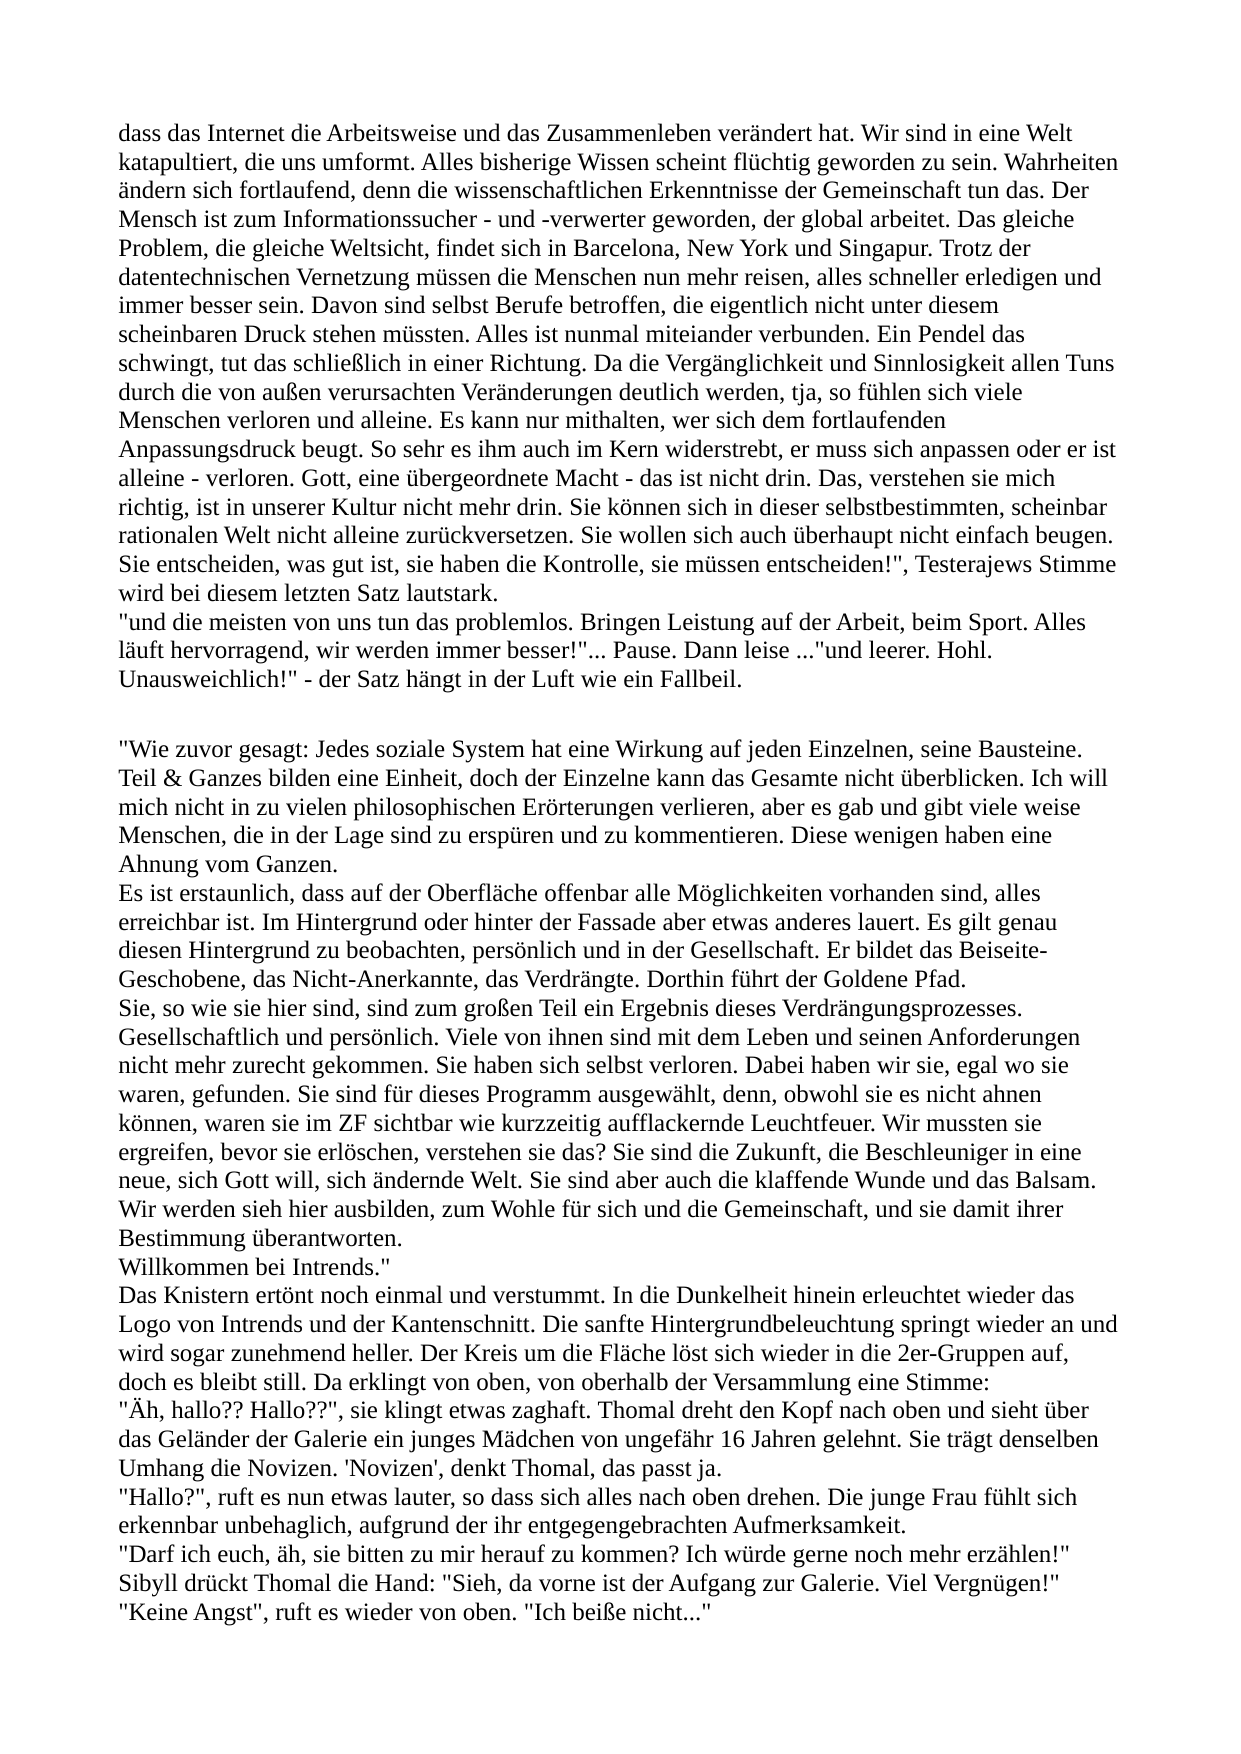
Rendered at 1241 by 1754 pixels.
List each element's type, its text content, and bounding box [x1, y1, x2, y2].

text "Äh, hallo?? Hallo??", sie klingt etwas zaghaft. Thomal dreht den Kopf nach oben und sieht über das Geländer der Galerie ein junges Mädchen von ungefähr 16 Jahren gelehnt. Sie trägt denselben Umhang die Novizen. 'Novizen', denkt Thomal, das passt ja. [118, 1396, 1122, 1482]
text "Hallo?", ruft es nun etwas lauter, so dass sich alles nach oben drehen. Die junge Frau fühlt sich erkennbar unbehaglich, aufgrund der ihr entgegengebrachten Aufmerksamkeit. [118, 1482, 1122, 1539]
text Willkommen bei Intrends." [118, 1252, 1122, 1281]
text "Keine Angst", ruft es wieder von oben. "Ich beiße nicht..." [118, 1597, 1122, 1626]
text dass das Internet die Arbeitsweise und das Zusammenleben verändert hat. Wir sind in eine Welt katapultiert, die uns umformt. Alles bisherige Wissen scheint flüchtig geworden zu sein. Wahrheiten ändern sich fortlaufend, denn die wissenschaftlichen Erkenntnisse der Gemeinschaft tun das. Der Mensch ist zum Informationssucher - und -verwerter geworden, der global arbeitet. Das gleiche Problem, die gleiche Weltsicht, findet sich in Barcelona, New York und Singapur. Trotz der datentechnischen Vernetzung müssen die Menschen nun mehr reisen, alles schneller erledigen und immer besser sein. Davon sind selbst Berufe betroffen, die eigentlich nicht unter diesem scheinbaren Druck stehen müssten. Alles ist nunmal miteiander verbunden. Ein Pendel das schwingt, tut das schließlich in einer Richtung. Da die Vergänglichkeit und Sinnlosigkeit allen Tuns durch die von außen verursachten Veränderungen deutlich werden, tja, so fühlen sich viele Menschen verloren und alleine. Es kann nur mithalten, wer sich dem fortlaufenden Anpassungsdruck beugt. So sehr es ihm auch im Kern widerstrebt, er muss sich anpassen oder er ist alleine - verloren. Gott, eine übergeordnete Macht - das ist nicht drin. Das, verstehen sie mich richtig, ist in unserer Kultur nicht mehr drin. Sie können sich in dieser selbstbestimmten, scheinbar rationalen Welt nicht alleine zurückversetzen. Sie wollen sich auch überhaupt nicht einfach beugen. Sie entscheiden, was gut ist, sie haben die Kontrolle, sie müssen entscheiden!", Testerajews Stimme wird bei diesem letzten Satz lautstark. [118, 118, 1122, 607]
text Sibyll drückt Thomal die Hand: "Sieh, da vorne ist der Aufgang zur Galerie. Viel Vergnügen!" [118, 1568, 1122, 1597]
text Wir werden sieh hier ausbilden, zum Wohle für sich und die Gemeinschaft, und sie damit ihrer Bestimmung überantworten. [118, 1194, 1122, 1252]
text Sie, so wie sie hier sind, sind zum großen Teil ein Ergebnis dieses Verdrängungsprozesses. Gesellschaftlich und persönlich. Viele von ihnen sind mit dem Leben und seinen Anforderungen nicht mehr zurecht gekommen. Sie haben sich selbst verloren. Dabei haben wir sie, egal wo sie waren, gefunden. Sie sind für dieses Programm ausgewählt, denn, obwohl sie es nicht ahnen können, waren sie im ZF sichtbar wie kurzzeitig aufflackernde Leuchtfeuer. Wir mussten sie ergreifen, bevor sie erlöschen, verstehen sie das? Sie sind die Zukunft, die Beschleuniger in eine neue, sich Gott will, sich ändernde Welt. Sie sind aber auch die klaffende Wunde und das Balsam. [118, 993, 1122, 1194]
text "und die meisten von uns tun das problemlos. Bringen Leistung auf der Arbeit, beim Sport. Alles läuft hervorragend, wir werden immer besser!"... Pause. Dann leise ..."und leerer. Hohl. Unausweichlich!" - der Satz hängt in der Luft wie ein Fallbeil. [118, 607, 1122, 693]
text Es ist erstaunlich, dass auf der Oberfläche offenbar alle Möglichkeiten vorhanden sind, alles erreichbar ist. Im Hintergrund oder hinter der Fassade aber etwas anderes lauert. Es gilt genau diesen Hintergrund zu beobachten, persönlich und in der Gesellschaft. Er bildet das Beiseite-Geschobene, das Nicht-Anerkannte, das Verdrängte. Dorthin führt der Goldene Pfad. [118, 878, 1122, 993]
text "Darf ich euch, äh, sie bitten zu mir herauf zu kommen? Ich würde gerne noch mehr erzählen!" [118, 1539, 1122, 1568]
text Das Knistern ertönt noch einmal und verstummt. In die Dunkelheit hinein erleuchtet wieder das Logo von Intrends und der Kantenschnitt. Die sanfte Hintergrundbeleuchtung springt wieder an und wird sogar zunehmend heller. Der Kreis um die Fläche löst sich wieder in die 2er-Gruppen auf, doch es bleibt still. Da erklingt von oben, von oberhalb der Versammlung eine Stimme: [118, 1281, 1122, 1396]
text "Wie zuvor gesagt: Jedes soziale System hat eine Wirkung auf jeden Einzelnen, seine Bausteine. Teil & Ganzes bilden eine Einheit, doch der Einzelne kann das Gesamte nicht überblicken. Ich will mich nicht in zu vielen philosophischen Erörterungen verlieren, aber es gab und gibt viele weise Menschen, die in der Lage sind zu erspüren und zu kommentieren. Diese wenigen haben eine Ahnung vom Ganzen. [118, 734, 1122, 878]
